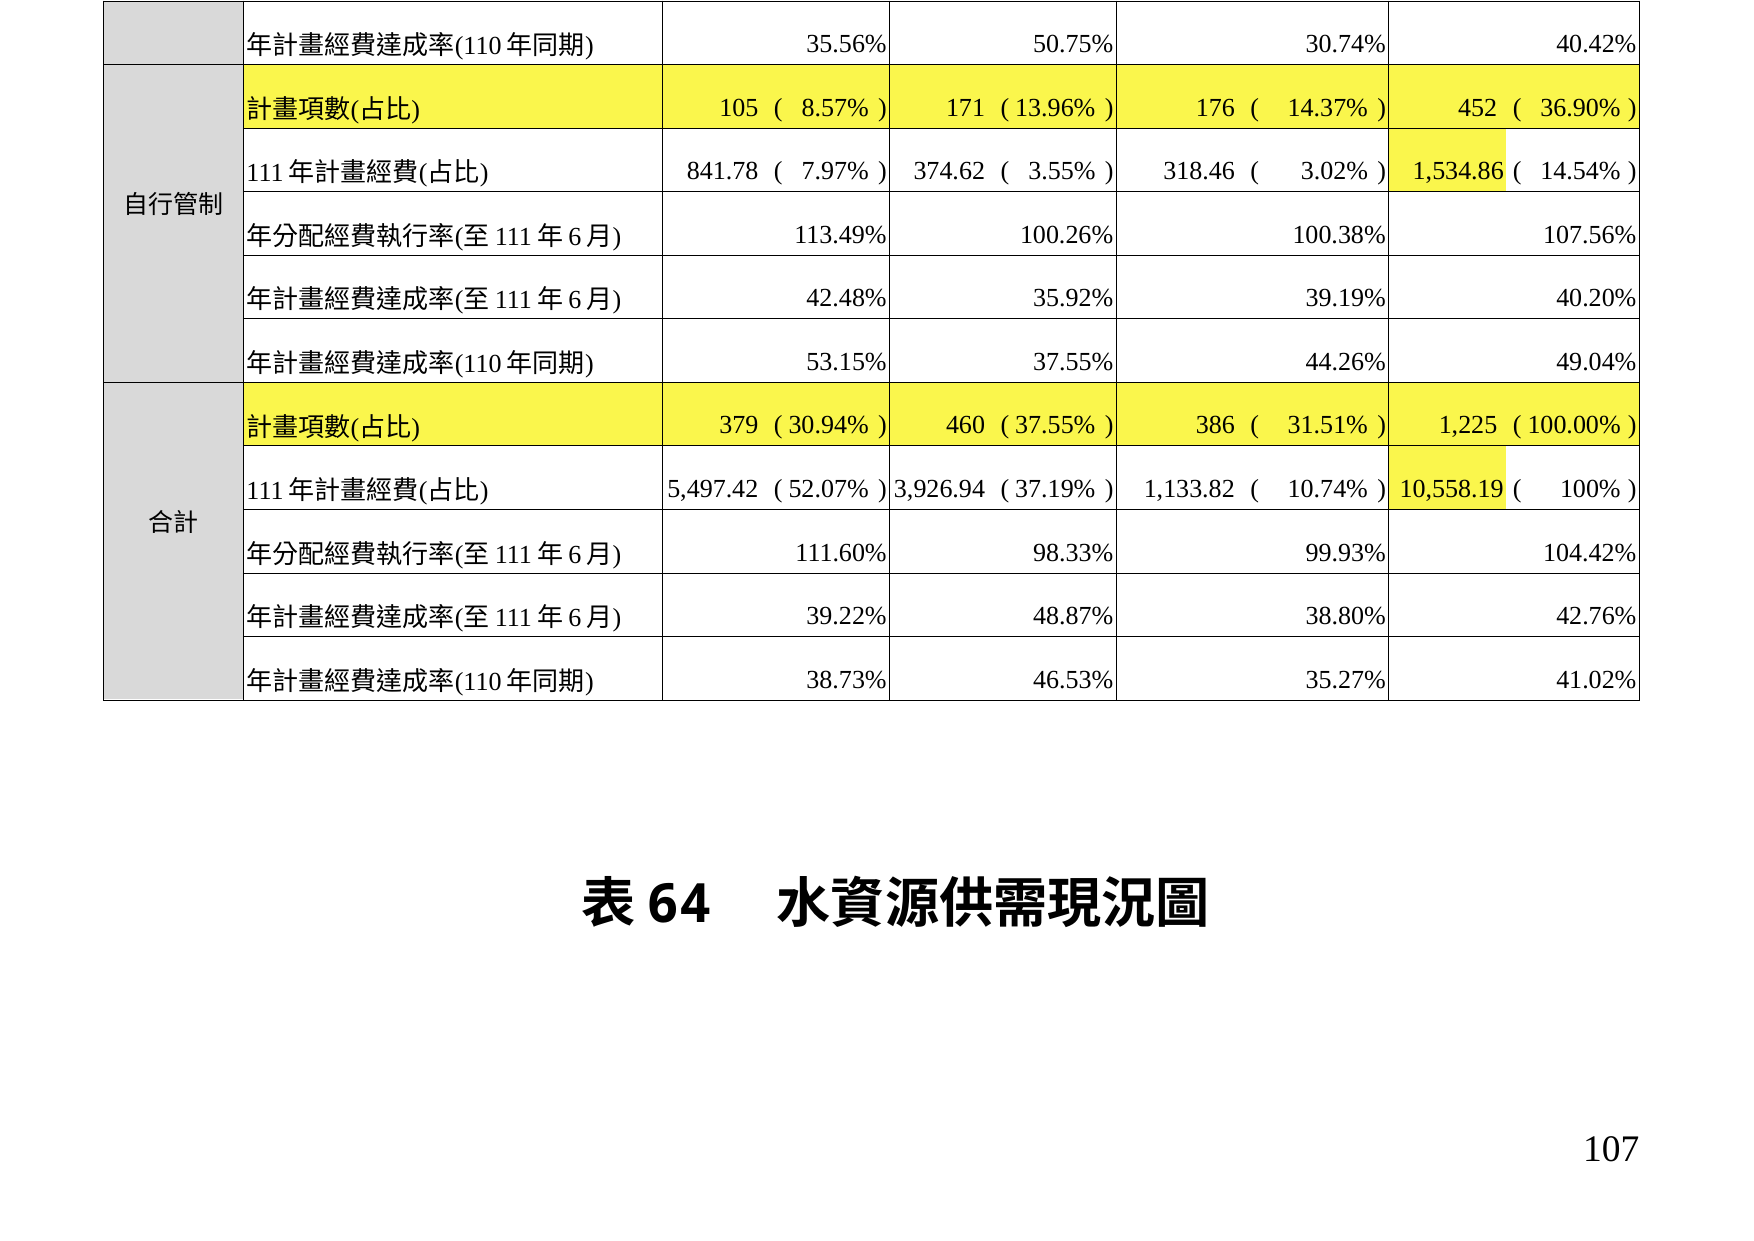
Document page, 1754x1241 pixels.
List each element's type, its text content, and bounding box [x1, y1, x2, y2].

table_cell 36.90% [1524, 65, 1623, 128]
table_cell 8.57% [785, 65, 871, 128]
text 表64 水資源供需現況圖 [148, 826, 1639, 951]
table_cell ( [1506, 65, 1524, 128]
table_cell 37.55% [890, 319, 1116, 382]
table_cell ( [1244, 65, 1262, 128]
table_cell 37.55% [1012, 383, 1098, 445]
table_cell 374.62 [890, 129, 994, 191]
table_cell 44.26% [1117, 319, 1388, 382]
table_cell 176 [1117, 65, 1244, 128]
table_cell 318.46 [1117, 129, 1244, 191]
table_cell 1,133.82 [1117, 446, 1244, 509]
table_cell ( [1244, 446, 1262, 509]
table_cell 104.42% [1389, 510, 1639, 572]
table_cell 5,497.42 [663, 446, 768, 509]
table_cell 111年計畫經費(占比) [244, 446, 662, 509]
table_cell 年分配經費執行率(至111年6月) [244, 192, 662, 255]
table_cell 自行管制 [104, 65, 243, 382]
table_cell ( [768, 446, 785, 509]
table_cell ( [1244, 383, 1262, 445]
table_cell ( [768, 129, 785, 191]
table_cell ( [768, 383, 785, 445]
table_cell 30.94% [785, 383, 871, 445]
table_cell 171 [890, 65, 994, 128]
table_cell 35.56% [663, 2, 889, 64]
table_cell 100.26% [890, 192, 1116, 255]
table_cell 105 [663, 65, 768, 128]
table_cell 37.19% [1012, 446, 1098, 509]
table_cell ) [1098, 446, 1116, 509]
table_cell ) [1371, 383, 1388, 445]
table_cell 52.07% [785, 446, 871, 509]
table_cell 年計畫經費達成率(110年同期) [244, 319, 662, 382]
table_cell ) [1623, 65, 1639, 128]
table_cell 113.49% [663, 192, 889, 255]
table_cell ( [994, 383, 1012, 445]
table_cell ) [1371, 129, 1388, 191]
table_cell 452 [1389, 65, 1506, 128]
table_cell ) [871, 383, 889, 445]
table_cell 年計畫經費達成率(110年同期) [244, 637, 662, 699]
table_cell 46.53% [890, 637, 1116, 699]
table_cell 計畫項數(占比) [244, 383, 662, 445]
table_cell 53.15% [663, 319, 889, 382]
table_cell 111.60% [663, 510, 889, 572]
table_cell 合計 [104, 383, 243, 699]
table_cell 111年計畫經費(占比) [244, 129, 662, 191]
table_cell 10,558.19 [1389, 446, 1506, 509]
table_cell 3.55% [1012, 129, 1098, 191]
table_cell 107.56% [1389, 192, 1639, 255]
table_cell ) [1623, 129, 1639, 191]
table_cell ) [1371, 446, 1388, 509]
table_cell 100.38% [1117, 192, 1388, 255]
table_cell 39.22% [663, 574, 889, 636]
table_cell ) [1623, 383, 1639, 445]
table_cell ) [871, 65, 889, 128]
table_cell 841.78 [663, 129, 768, 191]
table_cell 100% [1524, 446, 1623, 509]
table_cell 40.42% [1389, 2, 1639, 64]
table_cell ) [1371, 65, 1388, 128]
table_cell 年計畫經費達成率(110年同期) [244, 2, 662, 64]
table_cell 100.00% [1524, 383, 1623, 445]
table_cell ( [1244, 129, 1262, 191]
table_cell 379 [663, 383, 768, 445]
table_cell ( [994, 446, 1012, 509]
table_cell ( [994, 65, 1012, 128]
table_cell 1,534.86 [1389, 129, 1506, 191]
table_cell 98.33% [890, 510, 1116, 572]
table_cell 35.27% [1117, 637, 1388, 699]
table_cell ) [871, 129, 889, 191]
table_cell 40.20% [1389, 256, 1639, 318]
table_cell 1,225 [1389, 383, 1506, 445]
table_cell 42.48% [663, 256, 889, 318]
table_cell 49.04% [1389, 319, 1639, 382]
table_cell ) [1098, 65, 1116, 128]
table_cell 42.76% [1389, 574, 1639, 636]
table_cell 計畫項數(占比) [244, 65, 662, 128]
table_cell ( [768, 65, 785, 128]
table_cell ( [1506, 129, 1524, 191]
table_cell 48.87% [890, 574, 1116, 636]
table_cell 30.74% [1117, 2, 1388, 64]
table_cell 99.93% [1117, 510, 1388, 572]
table_cell 41.02% [1389, 637, 1639, 699]
table_cell ( [1506, 446, 1524, 509]
table_cell ) [1098, 129, 1116, 191]
table_cell 14.37% [1262, 65, 1371, 128]
table_cell 38.80% [1117, 574, 1388, 636]
table_cell ) [1623, 446, 1639, 509]
table_cell 13.96% [1012, 65, 1098, 128]
table_cell 14.54% [1524, 129, 1623, 191]
table_cell 年分配經費執行率(至111年6月) [244, 510, 662, 572]
table_cell 39.19% [1117, 256, 1388, 318]
table_cell 3.02% [1262, 129, 1371, 191]
table_cell 386 [1117, 383, 1244, 445]
table_cell ( [1506, 383, 1524, 445]
table_cell 3,926.94 [890, 446, 994, 509]
table_cell 7.97% [785, 129, 871, 191]
table_cell 50.75% [890, 2, 1116, 64]
table_cell 460 [890, 383, 994, 445]
table_cell ) [871, 446, 889, 509]
table_cell 年計畫經費達成率(至111年6月) [244, 574, 662, 636]
table_cell ) [1098, 383, 1116, 445]
table_cell ( [994, 129, 1012, 191]
table_cell 10.74% [1262, 446, 1371, 509]
table_cell 年計畫經費達成率(至111年6月) [244, 256, 662, 318]
table_cell [104, 2, 243, 64]
table_cell 31.51% [1262, 383, 1371, 445]
table_cell 38.73% [663, 637, 889, 699]
table_cell 35.92% [890, 256, 1116, 318]
